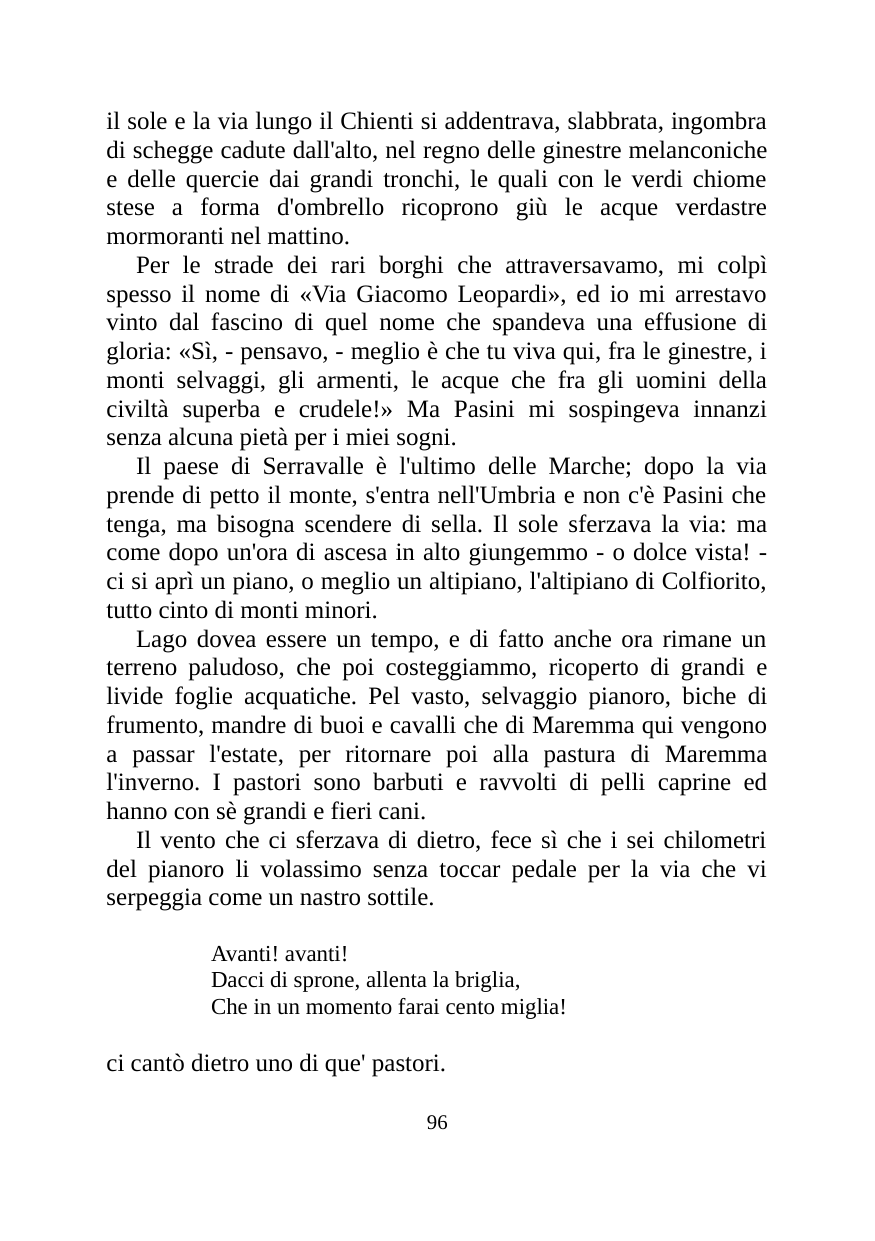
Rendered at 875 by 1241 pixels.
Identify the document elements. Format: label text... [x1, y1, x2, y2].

text Lago dovea essere un tempo, e di fatto anche ora rimane un terreno paludoso, che poi costeggiammo, ricoperto di grandi e livide foglie acquatiche. Pel vasto, selvaggio pianoro, biche di frumento, mandre di buoi e cavalli che di Maremma qui vengono a passar l'estate, per ritornare poi alla pastura di Maremma l'inverno. I pastori sono barbuti e ravvolti di pelli caprine ed hanno con sè grandi e fieri cani. [106, 624, 768, 825]
text Dacci di sprone, allenta la briglia, [181, 966, 768, 993]
text il sole e la via lungo il Chienti si addentrava, slabbrata, ingombra di schegge cadute dall'alto, nel regno delle ginestre melanconiche e delle quercie dai grandi tronchi, le quali con le verdi chiome stese a forma d'ombrello ricoprono giù le acque verdastre mormoranti nel mattino. [106, 106, 768, 250]
text Che in un momento farai cento miglia! [181, 993, 768, 1019]
text Il vento che ci sferzava di dietro, fece sì che i sei chilometri del pianoro li volassimo senza toccar pedale per la via che vi serpeggia come un nastro sottile. [106, 825, 768, 911]
text Il paese di Serravalle è l'ultimo delle Marche; dopo la via prende di petto il monte, s'entra nell'Umbria e non c'è Pasini che tenga, ma bisogna scendere di sella. Il sole sferzava la via: ma come dopo un'ora di ascesa in alto giungemmo - o dolce vista! - ci si aprì un piano, o meglio un altipiano, l'altipiano di Colfiorito, tutto cinto di monti minori. [106, 451, 768, 624]
text Per le strade dei rari borghi che attraversavamo, mi colpì spesso il nome di «Via Giacomo Leopardi», ed io mi arrestavo vinto dal fascino di quel nome che spandeva una effusione di gloria: «Sì, - pensavo, - meglio è che tu viva qui, fra le ginestre, i monti selvaggi, gli armenti, le acque che fra gli uomini della civiltà superba e crudele!» Ma Pasini mi sospingeva innanzi senza alcuna pietà per i miei sogni. [106, 250, 768, 451]
text ci cantò dietro uno di que' pastori. [106, 1048, 768, 1077]
text Avanti! avanti! [181, 940, 768, 966]
